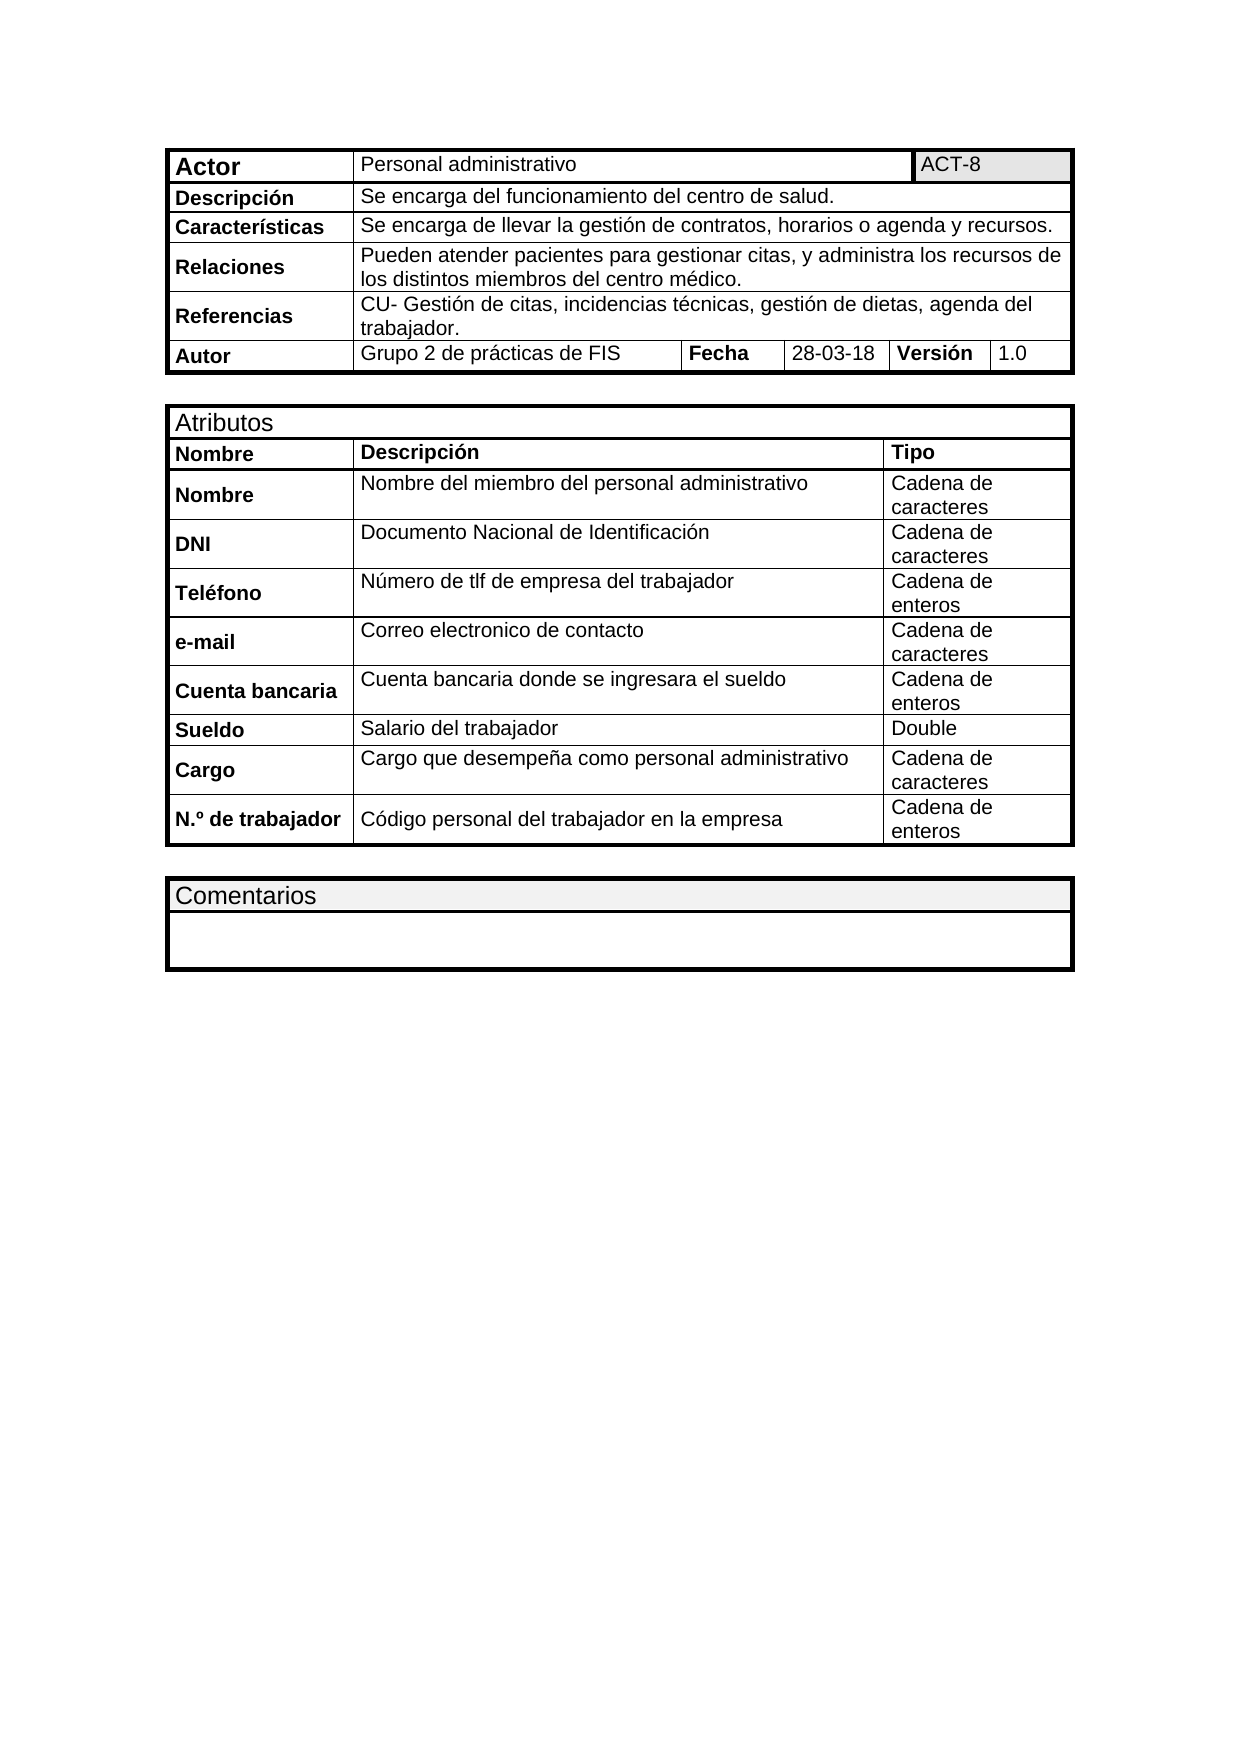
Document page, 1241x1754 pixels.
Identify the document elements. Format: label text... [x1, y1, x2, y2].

table_cell Salario del trabajador [354, 715, 883, 745]
table_cell Cuenta bancaria [170, 666, 353, 714]
table_cell Descripción [354, 440, 883, 467]
table_cell [170, 913, 1070, 967]
table_cell Características [170, 213, 353, 242]
table_cell Se encarga del funcionamiento del centro de salud. [354, 184, 1070, 211]
table_cell Se encarga de llevar la gestión de contratos, horarios o agenda y recursos. [354, 213, 1070, 242]
table_cell Código personal del trabajador en la empresa [354, 795, 883, 843]
table_cell Cargo [170, 746, 353, 794]
table_cell Nombre del miembro del personal administrativo [354, 471, 883, 518]
table_cell Teléfono [170, 569, 353, 616]
table_cell Versión [890, 341, 990, 370]
table_cell Cadena de caracteres [884, 746, 1070, 794]
table_header ACT-8 [916, 152, 1070, 181]
table_cell Pueden atender pacientes para gestionar citas, y administra los recursos de los distintos miembros del centro médico. [354, 243, 1070, 291]
table_cell Documento Nacional de Identificación [354, 520, 883, 567]
table_cell Referencias [170, 292, 353, 340]
table_cell Relaciones [170, 243, 353, 291]
table_cell Double [884, 715, 1070, 745]
table_cell Nombre [170, 440, 353, 467]
table_cell Cadena de enteros [884, 666, 1070, 714]
table_cell Correo electronico de contacto [354, 618, 883, 665]
table_header Atributos [170, 408, 1070, 437]
table_cell Cadena de enteros [884, 795, 1070, 843]
table_cell Número de tlf de empresa del trabajador [354, 569, 883, 616]
table_cell Autor [170, 341, 353, 370]
table_cell DNI [170, 520, 353, 567]
table_header Comentarios [170, 881, 1070, 909]
table_header Actor [170, 152, 353, 181]
table_cell Cuenta bancaria donde se ingresara el sueldo [354, 666, 883, 714]
table_cell Cadena de enteros [884, 569, 1070, 616]
table_cell e-mail [170, 618, 353, 665]
table_cell N.º de trabajador [170, 795, 353, 843]
table_cell Cadena de caracteres [884, 471, 1070, 518]
table_cell CU- Gestión de citas, incidencias técnicas, gestión de dietas, agenda del trabajador. [354, 292, 1070, 340]
table_cell Sueldo [170, 715, 353, 745]
table_cell Descripción [170, 184, 353, 211]
table_cell Cadena de caracteres [884, 520, 1070, 567]
table_cell Tipo [884, 440, 1070, 467]
table_cell Fecha [682, 341, 784, 370]
table_cell 1.0 [991, 341, 1070, 370]
table_cell Nombre [170, 471, 353, 518]
table_cell 28-03-18 [785, 341, 889, 370]
table_cell Cadena de caracteres [884, 618, 1070, 665]
table_cell Grupo 2 de prácticas de FIS [354, 341, 681, 370]
table_cell Cargo que desempeña como personal administrativo [354, 746, 883, 794]
table_header Personal administrativo [354, 152, 911, 181]
